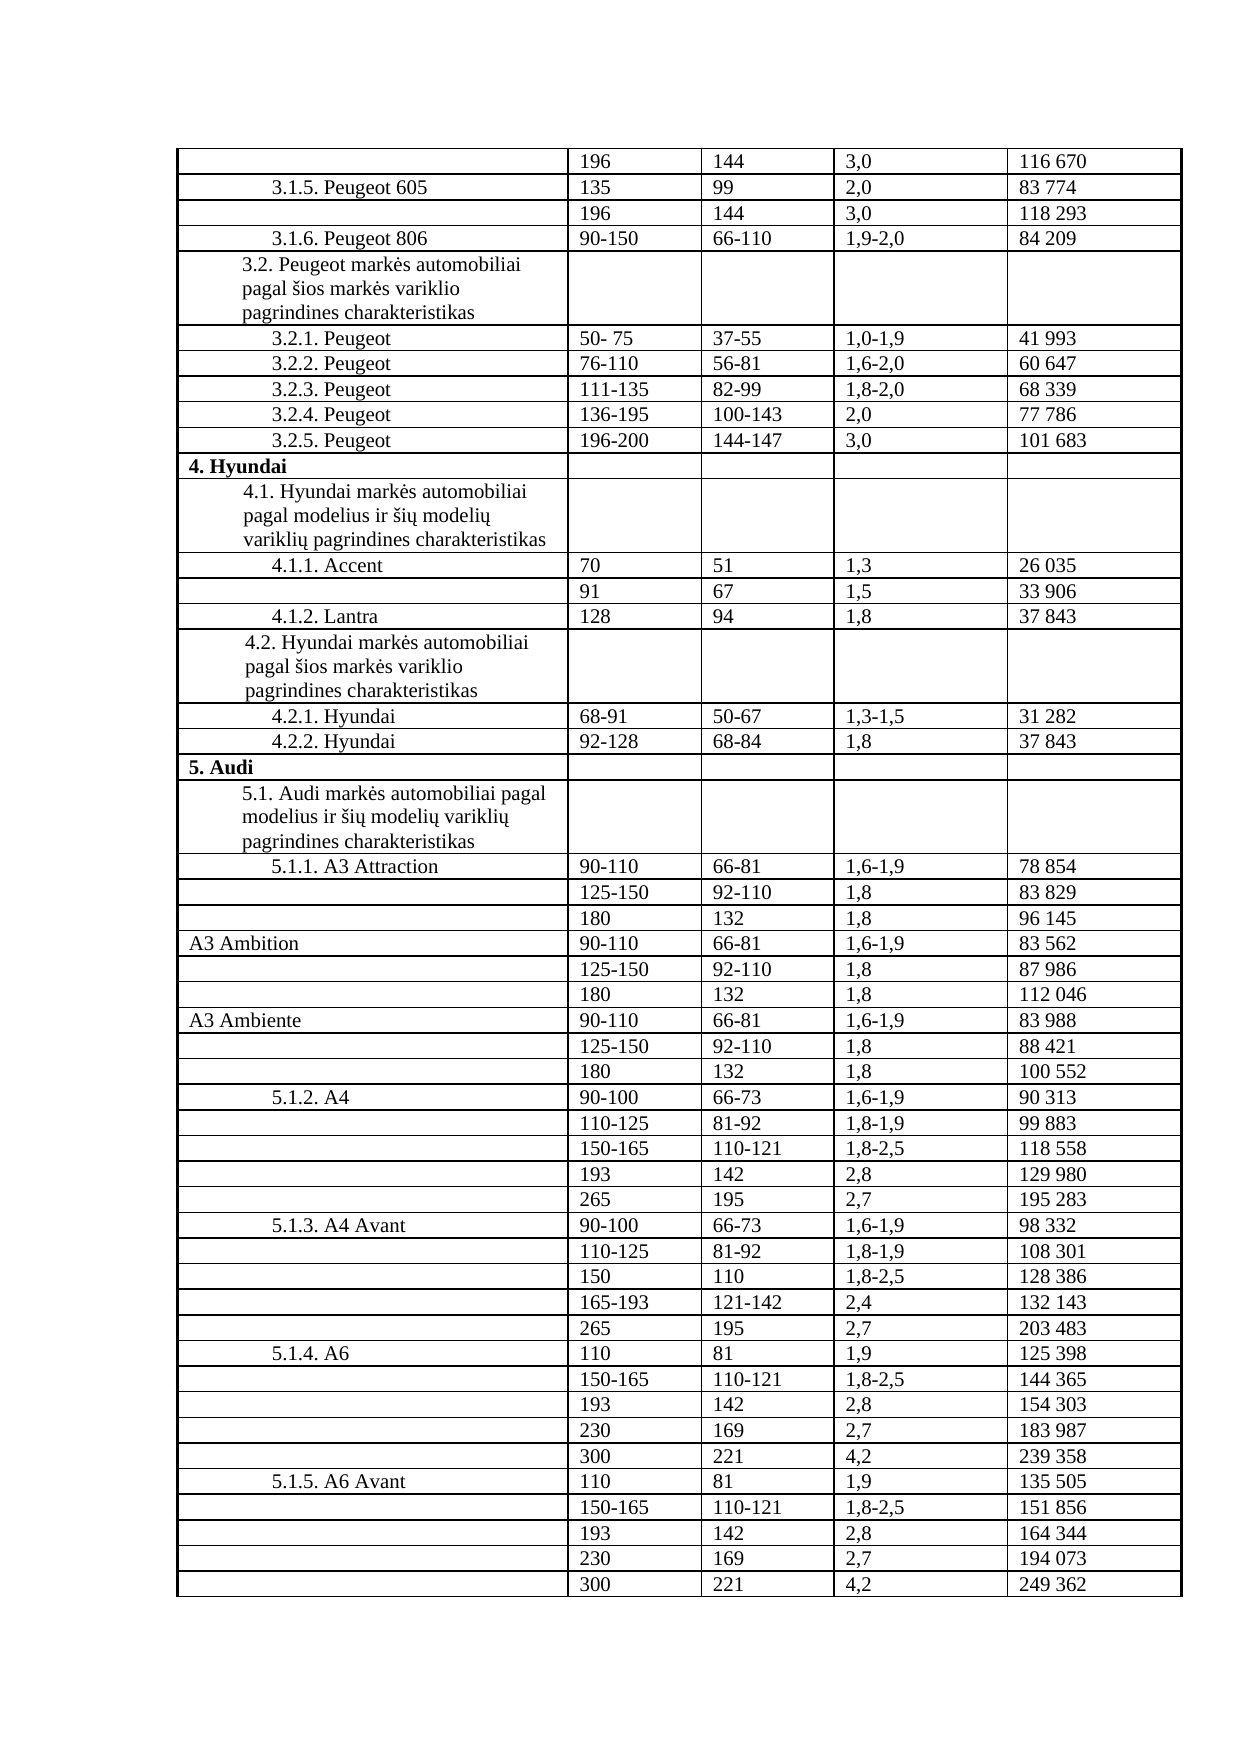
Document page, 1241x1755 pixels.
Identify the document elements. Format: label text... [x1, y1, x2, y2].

table_cell 98 332 [1008, 1213, 1180, 1237]
table_cell 2,7 [835, 1187, 1007, 1211]
table_cell 81-92 [702, 1239, 833, 1263]
table_cell 87 986 [1008, 957, 1180, 981]
table_cell 230 [569, 1418, 701, 1442]
table_cell 195 [702, 1316, 833, 1339]
table_cell 110 [569, 1469, 701, 1493]
table_cell 33 906 [1008, 579, 1180, 603]
table_cell 118 293 [1008, 201, 1180, 224]
table_cell [1008, 454, 1180, 478]
table_cell 121-142 [702, 1290, 833, 1314]
table_cell 3.1.5. Peugeot 605 [179, 175, 567, 199]
table_cell 116 670 [1008, 149, 1180, 173]
table_cell 110 [702, 1264, 833, 1288]
table_cell 78 854 [1008, 854, 1180, 878]
table_cell [179, 1239, 567, 1263]
table_cell [179, 1316, 567, 1339]
table_cell 5. Audi [179, 755, 567, 779]
table_cell 165-193 [569, 1290, 701, 1314]
table_cell [179, 1111, 567, 1134]
table_cell 1,6-1,9 [835, 931, 1007, 955]
table_cell 1,3-1,5 [835, 704, 1007, 728]
table_cell 144 [702, 201, 833, 224]
table_cell 5.1.4. A6 [179, 1341, 567, 1365]
table_cell 3,0 [835, 201, 1007, 224]
table_cell 1,8-1,9 [835, 1239, 1007, 1263]
table_cell 100 552 [1008, 1059, 1180, 1083]
table_cell 81 [702, 1341, 833, 1365]
table_cell [179, 1367, 567, 1391]
table_cell 193 [569, 1162, 701, 1186]
table_cell 1,9 [835, 1469, 1007, 1493]
table_cell [179, 906, 567, 929]
table_cell 3,0 [835, 149, 1007, 173]
table_cell 128 [569, 604, 701, 628]
table_cell 1,5 [835, 579, 1007, 603]
table_cell 4.1.1. Accent [179, 553, 567, 577]
table_cell 3.2. Peugeot markės automobiliai pagal šios markės variklio pagrindines charakteristikas [179, 252, 567, 324]
table_cell 221 [702, 1572, 833, 1596]
table_cell 1,8 [835, 729, 1007, 753]
table_cell 132 [702, 1059, 833, 1083]
table_cell 66-81 [702, 1008, 833, 1032]
table_cell [179, 1546, 567, 1570]
table_cell 125-150 [569, 880, 701, 904]
table_cell 203 483 [1008, 1316, 1180, 1339]
table_cell 300 [569, 1572, 701, 1596]
table_cell 68 339 [1008, 377, 1180, 401]
table_cell 92-110 [702, 1034, 833, 1058]
table_cell 193 [569, 1392, 701, 1416]
table_cell 3.1.6. Peugeot 806 [179, 226, 567, 250]
table_cell 2,7 [835, 1316, 1007, 1339]
table_cell 4.2.1. Hyundai [179, 704, 567, 728]
table_cell 50-67 [702, 704, 833, 728]
table_cell 135 [569, 175, 701, 199]
table_cell 110 [569, 1341, 701, 1365]
table_cell 3.2.1. Peugeot [179, 326, 567, 349]
table_cell 180 [569, 1059, 701, 1083]
table_cell 90-150 [569, 226, 701, 250]
table_cell 83 562 [1008, 931, 1180, 955]
table_cell 196 [569, 149, 701, 173]
table_cell 164 344 [1008, 1521, 1180, 1544]
table_cell 1,6-1,9 [835, 854, 1007, 878]
table_cell [702, 479, 833, 551]
table_cell 68-91 [569, 704, 701, 728]
table_cell [179, 957, 567, 981]
table_cell 84 209 [1008, 226, 1180, 250]
table_cell [702, 454, 833, 478]
table_cell 67 [702, 579, 833, 603]
table_cell 4,2 [835, 1572, 1007, 1596]
table_cell [179, 1059, 567, 1083]
table_cell 5.1.1. A3 Attraction [179, 854, 567, 878]
table_cell 83 988 [1008, 1008, 1180, 1032]
table_cell 1,8-1,9 [835, 1111, 1007, 1134]
table_cell 300 [569, 1444, 701, 1468]
table_cell 1,8 [835, 957, 1007, 981]
table_cell 76-110 [569, 351, 701, 375]
table_cell 221 [702, 1444, 833, 1468]
table_cell 169 [702, 1546, 833, 1570]
table_cell 1,8-2,5 [835, 1136, 1007, 1160]
table_cell 90-110 [569, 931, 701, 955]
table_cell 4.1.2. Lantra [179, 604, 567, 628]
table_cell 66-73 [702, 1213, 833, 1237]
table_cell 1,8-2,5 [835, 1264, 1007, 1288]
table_cell 4.2. Hyundai markės automobiliai pagal šios markės variklio pagrindines charakteristikas [179, 630, 567, 702]
table_cell 41 993 [1008, 326, 1180, 349]
table_cell 92-110 [702, 957, 833, 981]
table_cell 183 987 [1008, 1418, 1180, 1442]
table_cell 144-147 [702, 428, 833, 452]
table_cell 4.1. Hyundai markės automobiliai pagal modelius ir šių modelių variklių pagrindines charakteristikas [179, 479, 567, 551]
table_cell 118 558 [1008, 1136, 1180, 1160]
table_cell 94 [702, 604, 833, 628]
table_cell 1,9-2,0 [835, 226, 1007, 250]
table_cell 5.1.3. A4 Avant [179, 1213, 567, 1237]
table_cell 135 505 [1008, 1469, 1180, 1493]
table_cell 110-125 [569, 1239, 701, 1263]
table_cell 37 843 [1008, 729, 1180, 753]
table_cell 81 [702, 1469, 833, 1493]
table_cell [835, 630, 1007, 702]
table_cell 2,0 [835, 402, 1007, 426]
table_cell 265 [569, 1187, 701, 1211]
table_cell 2,4 [835, 1290, 1007, 1314]
table_cell 110-121 [702, 1495, 833, 1519]
table_cell 90 313 [1008, 1085, 1180, 1109]
table_cell 265 [569, 1316, 701, 1339]
table_cell [179, 1136, 567, 1160]
table_cell 180 [569, 982, 701, 1006]
table_cell 110-121 [702, 1367, 833, 1391]
table_cell 194 073 [1008, 1546, 1180, 1570]
table_cell 83 774 [1008, 175, 1180, 199]
table_cell 3,0 [835, 428, 1007, 452]
table_cell 195 [702, 1187, 833, 1211]
table_cell 90-100 [569, 1213, 701, 1237]
table_cell [1008, 252, 1180, 324]
table_cell 37-55 [702, 326, 833, 349]
table_cell 1,8-2,5 [835, 1495, 1007, 1519]
table_cell [1008, 479, 1180, 551]
table_cell 82-99 [702, 377, 833, 401]
table_cell 1,8 [835, 604, 1007, 628]
table_cell 142 [702, 1521, 833, 1544]
table_cell 90-110 [569, 854, 701, 878]
table_cell [702, 252, 833, 324]
table_cell 125 398 [1008, 1341, 1180, 1365]
table_cell 66-81 [702, 931, 833, 955]
table_cell 92-110 [702, 880, 833, 904]
table_cell [179, 1264, 567, 1288]
table_cell 26 035 [1008, 553, 1180, 577]
table_cell [179, 1444, 567, 1468]
table_cell 5.1.2. A4 [179, 1085, 567, 1109]
table_cell 1,6-1,9 [835, 1213, 1007, 1237]
table_cell 239 358 [1008, 1444, 1180, 1468]
table_cell 132 [702, 906, 833, 929]
table_cell 180 [569, 906, 701, 929]
table_cell 2,8 [835, 1521, 1007, 1544]
table_cell 3.2.4. Peugeot [179, 402, 567, 426]
table_cell 4,2 [835, 1444, 1007, 1468]
table_cell [179, 1572, 567, 1596]
table_cell 132 143 [1008, 1290, 1180, 1314]
table_cell [569, 479, 701, 551]
table_cell 77 786 [1008, 402, 1180, 426]
table_cell 110-121 [702, 1136, 833, 1160]
table_cell 70 [569, 553, 701, 577]
table_cell 37 843 [1008, 604, 1180, 628]
table_cell 1,8 [835, 982, 1007, 1006]
table_cell 4.2.2. Hyundai [179, 729, 567, 753]
table_cell 2,8 [835, 1162, 1007, 1186]
table_cell 125-150 [569, 1034, 701, 1058]
table_cell 111-135 [569, 377, 701, 401]
table_cell 150-165 [569, 1136, 701, 1160]
table_cell 144 365 [1008, 1367, 1180, 1391]
table_cell 1,8 [835, 1034, 1007, 1058]
table_cell 99 [702, 175, 833, 199]
table_cell 83 829 [1008, 880, 1180, 904]
table_cell 128 386 [1008, 1264, 1180, 1288]
table_cell A3 Ambiente [179, 1008, 567, 1032]
table_cell 150-165 [569, 1495, 701, 1519]
table_cell 31 282 [1008, 704, 1180, 728]
table_cell 5.1. Audi markės automobiliai pagal modelius ir šių modelių variklių pagrindines charakteristikas [179, 781, 567, 853]
table_cell 169 [702, 1418, 833, 1442]
table_cell [179, 1521, 567, 1544]
table_cell [569, 252, 701, 324]
table_cell 4. Hyundai [179, 454, 567, 478]
table_cell [569, 781, 701, 853]
table_cell 92-128 [569, 729, 701, 753]
table_cell [179, 1418, 567, 1442]
table_cell 150 [569, 1264, 701, 1288]
table_cell [835, 755, 1007, 779]
table_cell 50- 75 [569, 326, 701, 349]
table_cell [835, 781, 1007, 853]
table_cell 3.2.5. Peugeot [179, 428, 567, 452]
table_cell 1,0-1,9 [835, 326, 1007, 349]
table_cell 66-81 [702, 854, 833, 878]
table_cell 196 [569, 201, 701, 224]
table_cell [835, 454, 1007, 478]
table_cell 101 683 [1008, 428, 1180, 452]
table_cell [1008, 755, 1180, 779]
table_cell [179, 1034, 567, 1058]
table_cell 112 046 [1008, 982, 1180, 1006]
table_cell 108 301 [1008, 1239, 1180, 1263]
table_cell [179, 201, 567, 224]
table_cell 132 [702, 982, 833, 1006]
table_cell [569, 630, 701, 702]
table_cell 2,8 [835, 1392, 1007, 1416]
table_cell 90-110 [569, 1008, 701, 1032]
table_cell 150-165 [569, 1367, 701, 1391]
table_cell 66-110 [702, 226, 833, 250]
table_cell 125-150 [569, 957, 701, 981]
table_cell 142 [702, 1162, 833, 1186]
table_cell A3 Ambition [179, 931, 567, 955]
table_cell 1,9 [835, 1341, 1007, 1365]
table_cell 151 856 [1008, 1495, 1180, 1519]
table_cell 1,8-2,5 [835, 1367, 1007, 1391]
table_cell 2,7 [835, 1418, 1007, 1442]
table_cell 3.2.2. Peugeot [179, 351, 567, 375]
table_cell [179, 1290, 567, 1314]
table_cell [179, 982, 567, 1006]
table_cell 1,6-2,0 [835, 351, 1007, 375]
table_cell [179, 1187, 567, 1211]
table_cell [835, 252, 1007, 324]
table_cell 195 283 [1008, 1187, 1180, 1211]
table_cell 68-84 [702, 729, 833, 753]
table_cell [179, 579, 567, 603]
table_cell 1,6-1,9 [835, 1085, 1007, 1109]
table_cell 51 [702, 553, 833, 577]
table_cell 91 [569, 579, 701, 603]
table_cell [702, 630, 833, 702]
table_cell [702, 781, 833, 853]
table_cell 136-195 [569, 402, 701, 426]
table_cell 1,8 [835, 1059, 1007, 1083]
table_cell [1008, 781, 1180, 853]
table_cell [702, 755, 833, 779]
table_cell 81-92 [702, 1111, 833, 1134]
table_cell 1,8 [835, 880, 1007, 904]
table_cell [1008, 630, 1180, 702]
table_cell 129 980 [1008, 1162, 1180, 1186]
table_cell 66-73 [702, 1085, 833, 1109]
table_cell 230 [569, 1546, 701, 1570]
table_cell 90-100 [569, 1085, 701, 1109]
table_cell 193 [569, 1521, 701, 1544]
table_cell 3.2.3. Peugeot [179, 377, 567, 401]
table_cell 96 145 [1008, 906, 1180, 929]
table_cell [179, 1162, 567, 1186]
table_cell [179, 1392, 567, 1416]
table_cell [569, 454, 701, 478]
table_cell 142 [702, 1392, 833, 1416]
table_cell 5.1.5. A6 Avant [179, 1469, 567, 1493]
table_cell [179, 880, 567, 904]
table_cell 56-81 [702, 351, 833, 375]
table_cell [179, 149, 567, 173]
table_cell 1,3 [835, 553, 1007, 577]
table_cell [835, 479, 1007, 551]
table_cell 249 362 [1008, 1572, 1180, 1596]
table_cell [179, 1495, 567, 1519]
table_cell 1,8 [835, 906, 1007, 929]
table_cell 60 647 [1008, 351, 1180, 375]
table_cell 99 883 [1008, 1111, 1180, 1134]
table_cell 1,8-2,0 [835, 377, 1007, 401]
table_cell 154 303 [1008, 1392, 1180, 1416]
table_cell 196-200 [569, 428, 701, 452]
table_cell 1,6-1,9 [835, 1008, 1007, 1032]
table_cell 88 421 [1008, 1034, 1180, 1058]
table_cell 144 [702, 149, 833, 173]
table_cell 2,7 [835, 1546, 1007, 1570]
table_cell 100-143 [702, 402, 833, 426]
table_cell [569, 755, 701, 779]
table_cell 2,0 [835, 175, 1007, 199]
table_cell 110-125 [569, 1111, 701, 1134]
